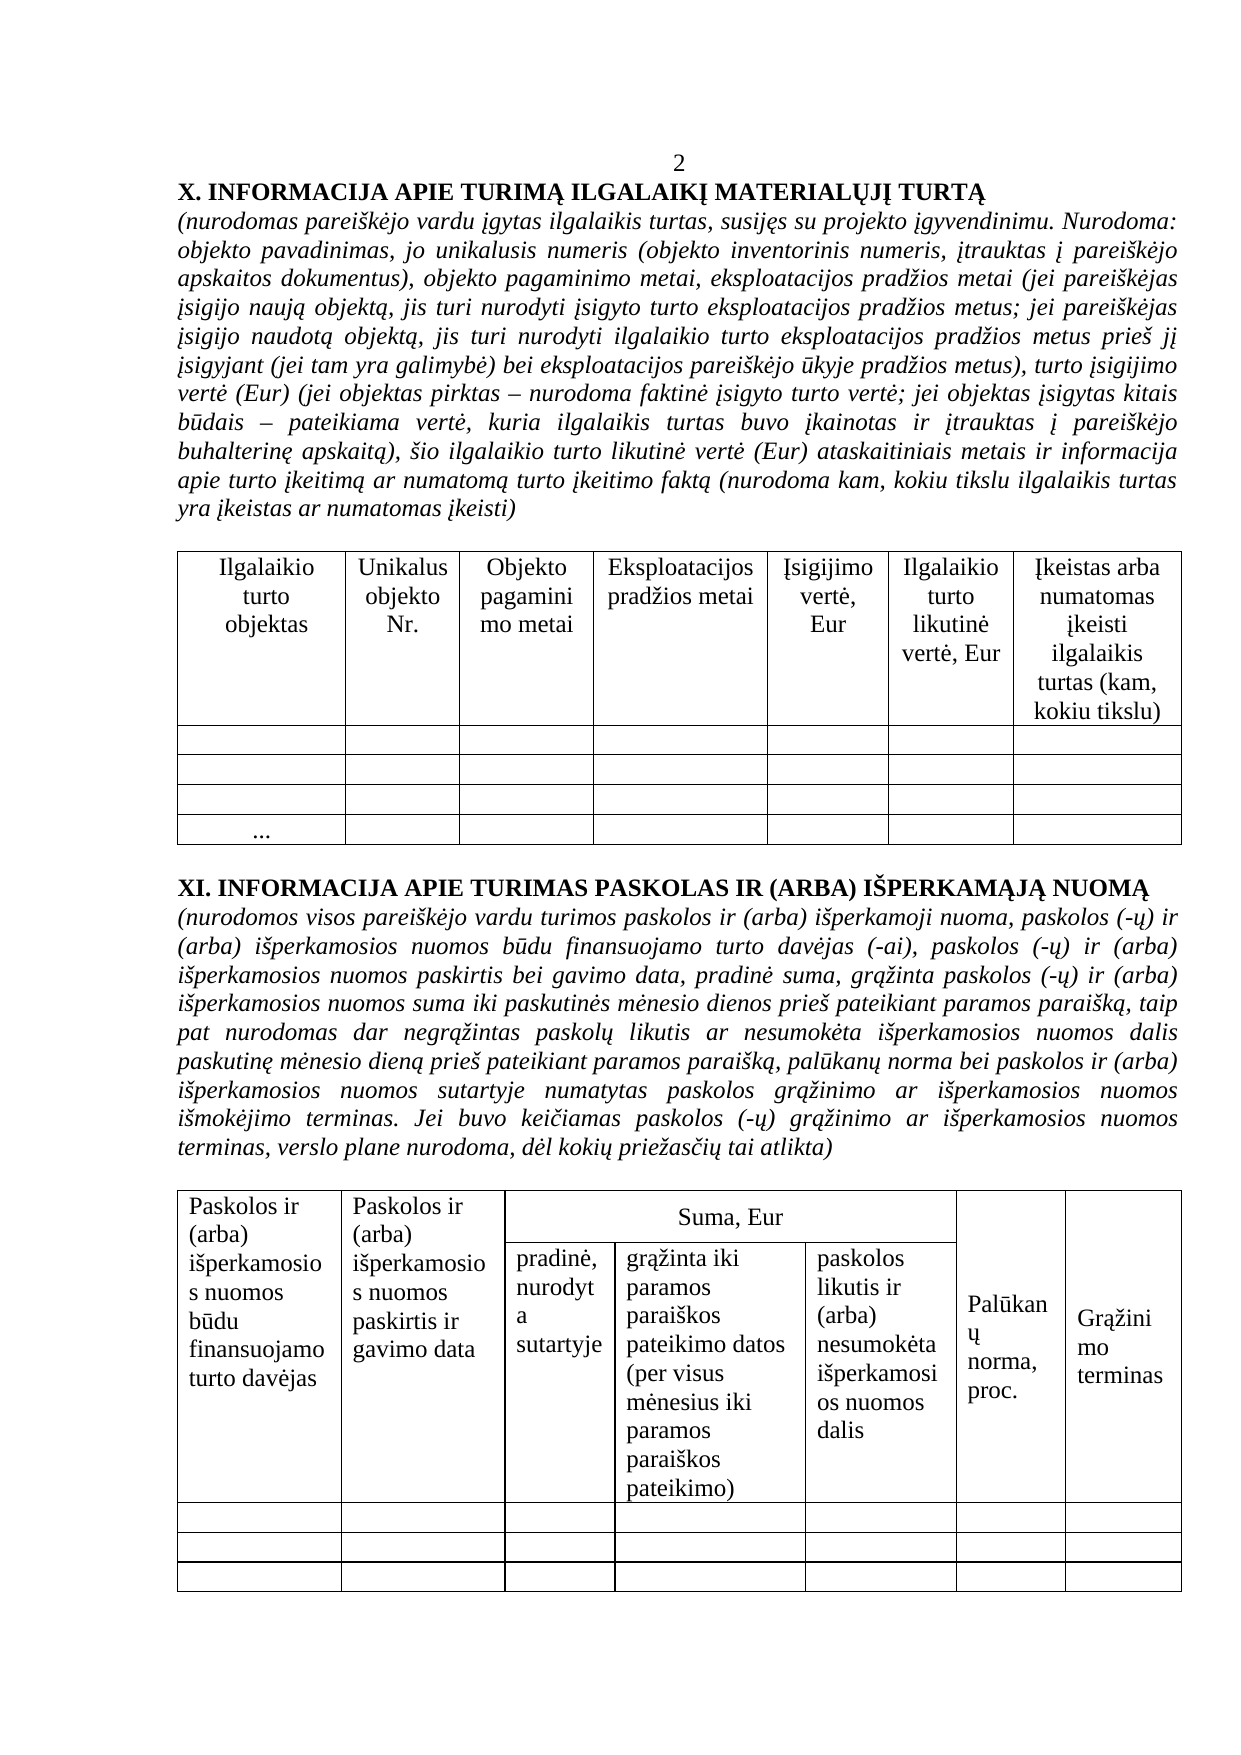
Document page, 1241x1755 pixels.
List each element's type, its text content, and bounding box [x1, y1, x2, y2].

table_cell [768, 755, 888, 784]
text X. INFORMACIJA APIE TURIMĄ ILGALAIKĮ MATERIALŲJĮ TURTĄ [177, 177, 1181, 206]
table_header Paskolos ir (arba) išperkamosios nuomos būdu finansuojamo turto davėjas [178, 1191, 341, 1502]
table_cell [506, 1563, 614, 1591]
table_cell [594, 815, 767, 844]
table_cell [346, 726, 459, 754]
table_cell pradinė, nurodyta sutartyje [506, 1243, 614, 1502]
table_cell paskolos likutis ir (arba) nesumokėta išperkamosios nuomos dalis [806, 1243, 956, 1502]
table_cell [768, 785, 888, 814]
table_cell [889, 815, 1013, 844]
table_cell grąžinta iki paramos paraiškos pateikimo datos (per visus mėnesius iki paramos paraiškos pateikimo) [616, 1243, 805, 1502]
table_cell [1014, 815, 1181, 844]
table_cell [342, 1503, 504, 1532]
table_cell [346, 755, 459, 784]
table_cell [616, 1533, 805, 1561]
table_cell [342, 1563, 504, 1591]
table_cell [1066, 1563, 1181, 1591]
table_header Objekto pagaminimo metai [460, 552, 593, 724]
table_cell [889, 726, 1013, 754]
table_cell [178, 785, 345, 814]
table_cell [1066, 1503, 1181, 1532]
table_cell [889, 755, 1013, 784]
table_cell ... [178, 815, 345, 844]
table_header Palūkanų norma, proc. [957, 1191, 1065, 1502]
table_header Įkeistas arba numatomas įkeisti ilgalaikis turtas (kam, kokiu tikslu) [1014, 552, 1181, 724]
table_header Eksploatacijos pradžios metai [594, 552, 767, 724]
table_cell [957, 1533, 1065, 1561]
table_cell [768, 815, 888, 844]
table_header Ilgalaikio turto likutinė vertė, Eur [889, 552, 1013, 724]
table_header Paskolos ir (arba) išperkamosios nuomos paskirtis ir gavimo data [342, 1191, 504, 1502]
table_cell [178, 1533, 341, 1561]
table_cell [616, 1563, 805, 1591]
table_cell [806, 1563, 956, 1591]
table_cell [178, 726, 345, 754]
table_header Suma, Eur [506, 1191, 956, 1242]
table_cell [178, 1563, 341, 1591]
table_cell [178, 1503, 341, 1532]
text XI. INFORMACIJA APIE TURIMAS PASKOLAS IR (ARBA) IŠPERKAMĄJĄ NUOMĄ [177, 873, 1181, 902]
table_cell [1014, 755, 1181, 784]
table_cell [346, 815, 459, 844]
table_cell [460, 815, 593, 844]
text (nurodomas pareiškėjo vardu įgytas ilgalaikis turtas, susijęs su projekto įgyvendinimu. Nurodoma: objekto pavadinimas, jo unikalusis numeris (objekto inventorinis numeris, įtrauktas į pareiškėjo apskaitos dokumentus), objekto pagaminimo metai, eksploatacijos pradžios metai (jei pareiškėjas įsigijo naują objektą, jis turi nurodyti įsigyto turto eksploatacijos pradžios metus; jei pareiškėjas įsigijo naudotą objektą, jis turi nurodyti ilgalaikio turto eksploatacijos pradžios metus prieš jį įsigyjant (jei tam yra galimybė) bei eksploatacijos pareiškėjo ūkyje pradžios metus), turto įsigijimo vertė (Eur) (jei objektas pirktas – nurodoma faktinė įsigyto turto vertė; jei objektas įsigytas kitais būdais – pateikiama vertė, kuria ilgalaikis turtas buvo įkainotas ir įtrauktas į pareiškėjo buhalterinę apskaitą), šio ilgalaikio turto likutinė vertė (Eur) ataskaitiniais metais ir informacija apie turto įkeitimą ar numatomą turto įkeitimo faktą (nurodoma kam, kokiu tikslu ilgalaikis turtas yra įkeistas ar numatomas įkeisti) [177, 206, 1181, 522]
table_cell [178, 755, 345, 784]
table_cell [460, 726, 593, 754]
table_cell [957, 1503, 1065, 1532]
table_header Unikalus objekto Nr. [346, 552, 459, 724]
table_header Grąžinimo terminas [1066, 1191, 1181, 1502]
table_cell [1014, 726, 1181, 754]
text (nurodomos visos pareiškėjo vardu turimos paskolos ir (arba) išperkamoji nuoma, paskolos (-ų) ir (arba) išperkamosios nuomos būdu finansuojamo turto davėjas (-ai), paskolos (-ų) ir (arba) išperkamosios nuomos paskirtis bei gavimo data, pradinė suma, grąžinta paskolos (-ų) ir (arba) išperkamosios nuomos suma iki paskutinės mėnesio dienos prieš pateikiant paramos paraišką, taip pat nurodomas dar negrąžintas paskolų likutis ar nesumokėta išperkamosios nuomos dalis paskutinę mėnesio dieną prieš pateikiant paramos paraišką, palūkanų norma bei paskolos ir (arba) išperkamosios nuomos sutartyje numatytas paskolos grąžinimo ar išperkamosios nuomos išmokėjimo terminas. Jei buvo keičiamas paskolos (-ų) grąžinimo ar išperkamosios nuomos terminas, verslo plane nurodoma, dėl kokių priežasčių tai atlikta) [177, 902, 1181, 1161]
table_cell [506, 1533, 614, 1561]
table_cell [1014, 785, 1181, 814]
table_cell [506, 1503, 614, 1532]
table_cell [346, 785, 459, 814]
table_cell [460, 755, 593, 784]
table_cell [806, 1533, 956, 1561]
table_cell [889, 785, 1013, 814]
table_header Įsigijimo vertė, Eur [768, 552, 888, 724]
table_cell [957, 1563, 1065, 1591]
table_cell [1066, 1533, 1181, 1561]
table_header Ilgalaikio turto objektas [178, 552, 345, 724]
table_cell [594, 785, 767, 814]
table_cell [594, 755, 767, 784]
table_cell [806, 1503, 956, 1532]
table_cell [594, 726, 767, 754]
table_cell [616, 1503, 805, 1532]
table_cell [342, 1533, 504, 1561]
table_cell [768, 726, 888, 754]
table_cell [460, 785, 593, 814]
